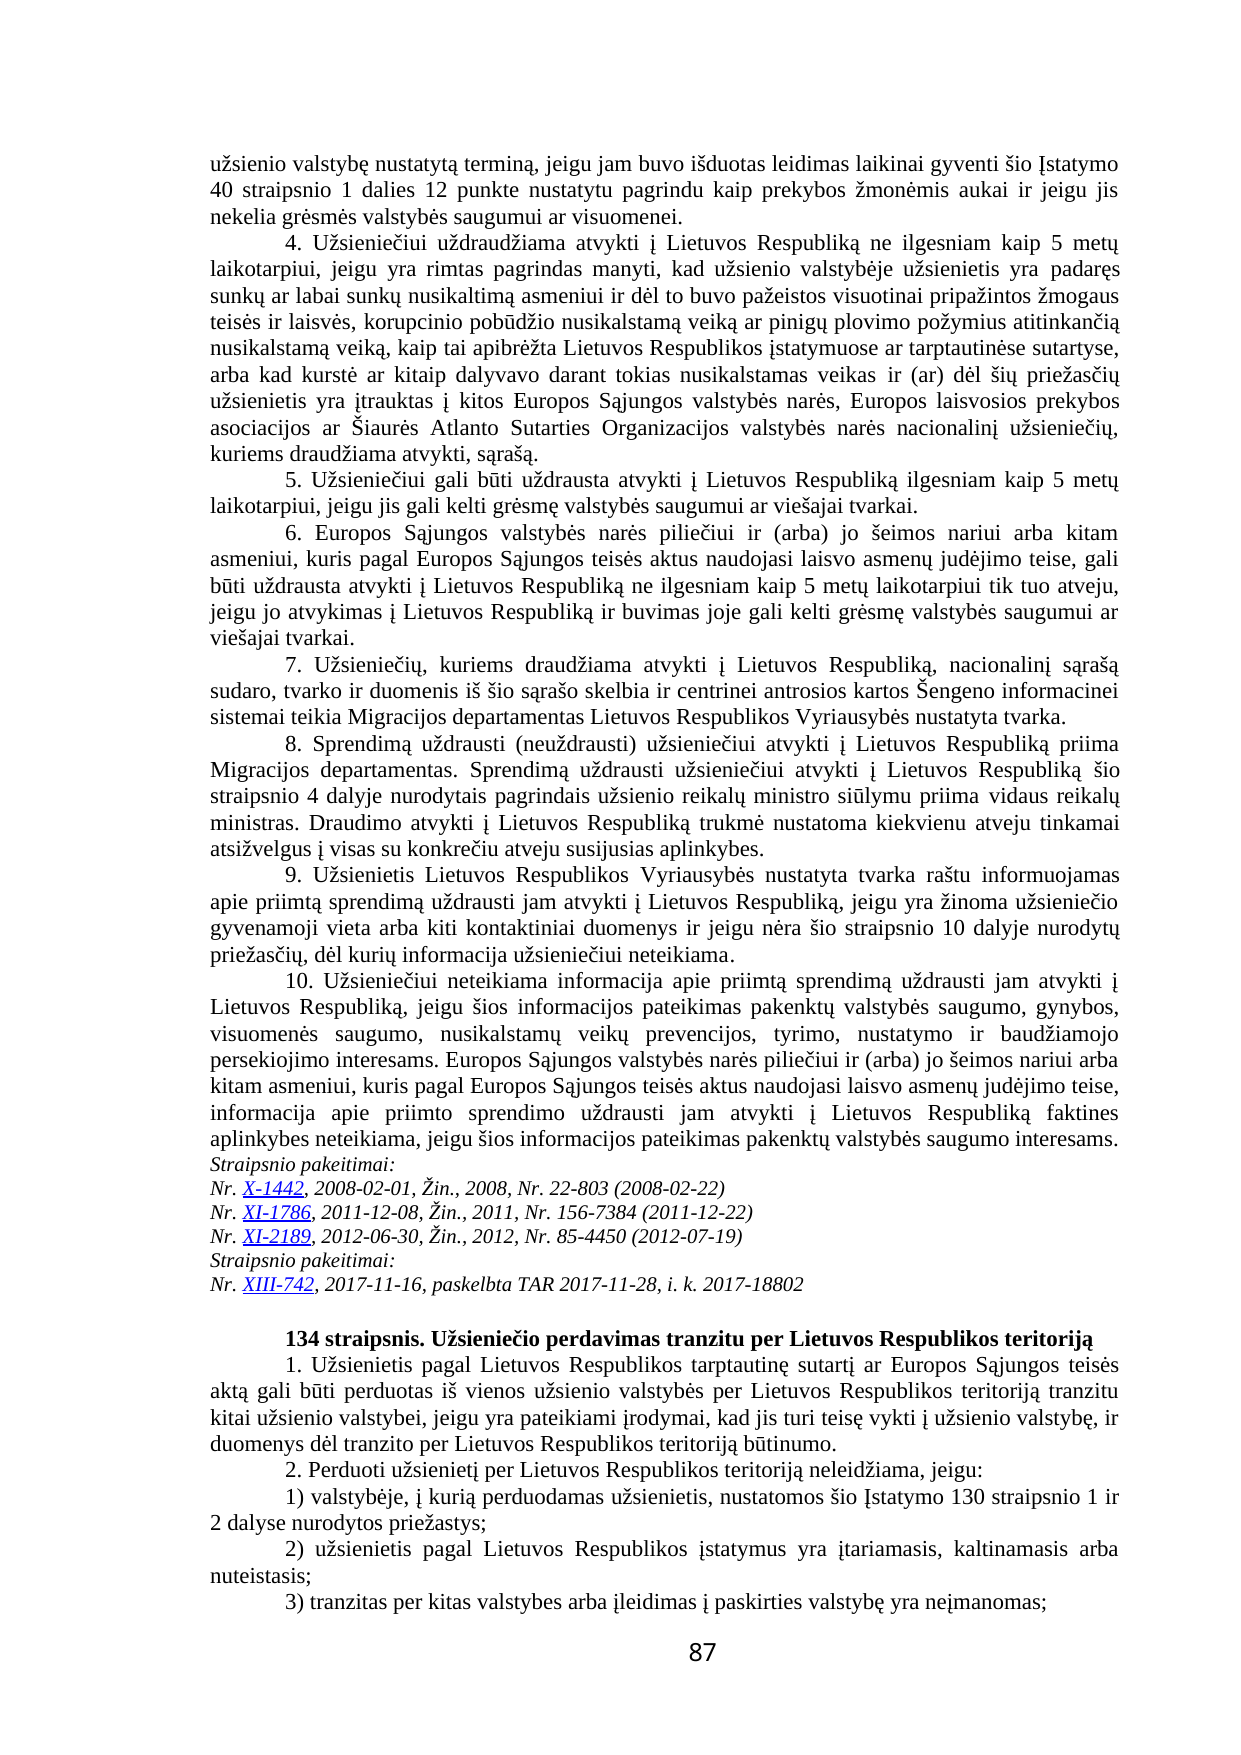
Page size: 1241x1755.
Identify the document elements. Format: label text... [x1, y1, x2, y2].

text 8. Sprendimą uždrausti (neuždrausti) užsieniečiui atvykti į Lietuvos Respubliką priima Migracijos departamentas. Sprendimą uždrausti užsieniečiui atvykti į Lietuvos Respubliką šio straipsnio 4 dalyje nurodytais pagrindais užsienio reikalų ministro siūlymu priima vidaus reikalų ministras. Draudimo atvykti į Lietuvos Respubliką trukmė nustatoma kiekvienu atveju tinkamai atsižvelgus į visas su konkrečiu atveju susijusias aplinkybes. [210, 730, 1120, 862]
text 6. Europos Sąjungos valstybės narės piliečiui ir (arba) jo šeimos nariui arba kitam asmeniui, kuris pagal Europos Sąjungos teisės aktus naudojasi laisvo asmenų judėjimo teise, gali būti uždrausta atvykti į Lietuvos Respubliką ne ilgesniam kaip 5 metų laikotarpiui tik tuo atveju, jeigu jo atvykimas į Lietuvos Respubliką ir buvimas joje gali kelti grėsmę valstybės saugumui ar viešajai tvarkai. [210, 519, 1120, 651]
text 5. Užsieniečiui gali būti uždrausta atvykti į Lietuvos Respubliką ilgesniam kaip 5 metų laikotarpiui, jeigu jis gali kelti grėsmę valstybės saugumui ar viešajai tvarkai. [210, 466, 1120, 519]
text 1) valstybėje, į kurią perduodamas užsienietis, nustatomos šio Įstatymo 130 straipsnio 1 ir 2 dalyse nurodytos priežastys; [210, 1483, 1120, 1535]
text 2. Perduoti užsienietį per Lietuvos Respublikos teritoriją neleidžiama, jeigu: [210, 1456, 1120, 1483]
text 10. Užsieniečiui neteikiama informacija apie priimtą sprendimą uždrausti jam atvykti į Lietuvos Respubliką, jeigu šios informacijos pateikimas pakenktų valstybės saugumo, gynybos, visuomenės saugumo, nusikalstamų veikų prevencijos, tyrimo, nustatymo ir baudžiamojo persekiojimo interesams. Europos Sąjungos valstybės narės piliečiui ir (arba) jo šeimos nariui arba kitam asmeniui, kuris pagal Europos Sąjungos teisės aktus naudojasi laisvo asmenų judėjimo teise, informacija apie priimto sprendimo uždrausti jam atvykti į Lietuvos Respubliką faktines aplinkybes neteikiama, jeigu šios informacijos pateikimas pakenktų valstybės saugumo interesams. [210, 967, 1120, 1151]
text Straipsnio pakeitimai: [210, 1151, 1120, 1176]
text 1. Užsienietis pagal Lietuvos Respublikos tarptautinę sutartį ar Europos Sąjungos teisės aktą gali būti perduotas iš vienos užsienio valstybės per Lietuvos Respublikos teritoriją tranzitu kitai užsienio valstybei, jeigu yra pateikiami įrodymai, kad jis turi teisę vykti į užsienio valstybę, ir duomenys dėl tranzito per Lietuvos Respublikos teritoriją būtinumo. [210, 1351, 1120, 1456]
text Nr. X-1442, 2008-02-01, Žin., 2008, Nr. 22-803 (2008-02-22) [210, 1176, 1120, 1199]
text 4. Užsieniečiui uždraudžiama atvykti į Lietuvos Respubliką ne ilgesniam kaip 5 metų laikotarpiui, jeigu yra rimtas pagrindas manyti, kad užsienio valstybėje užsienietis yra padaręs sunkų ar labai sunkų nusikaltimą asmeniui ir dėl to buvo pažeistos visuotinai pripažintos žmogaus teisės ir laisvės, korupcinio pobūdžio nusikalstamą veiką ar pinigų plovimo požymius atitinkančią nusikalstamą veiką, kaip tai apibrėžta Lietuvos Respublikos įstatymuose ar tarptautinėse sutartyse, arba kad kurstė ar kitaip dalyvavo darant tokias nusikalstamas veikas ir (ar) dėl šių priežasčių užsienietis yra įtrauktas į kitos Europos Sąjungos valstybės narės, Europos laisvosios prekybos asociacijos ar Šiaurės Atlanto Sutarties Organizacijos valstybės narės nacionalinį užsieniečių, kuriems draudžiama atvykti, sąrašą. [210, 229, 1120, 466]
text 3) tranzitas per kitas valstybes arba įleidimas į paskirties valstybę yra neįmanomas; [210, 1588, 1120, 1614]
text 2) užsienietis pagal Lietuvos Respublikos įstatymus yra įtariamasis, kaltinamasis arba nuteistasis; [210, 1535, 1120, 1588]
text Nr. XI-2189, 2012-06-30, Žin., 2012, Nr. 85-4450 (2012-07-19) [210, 1224, 1120, 1248]
text 134 straipsnis. Užsieniečio perdavimas tranzitu per Lietuvos Respublikos teritoriją [285, 1324, 1120, 1351]
text Nr. XI-1786, 2011-12-08, Žin., 2011, Nr. 156-7384 (2011-12-22) [210, 1199, 1120, 1224]
text užsienio valstybę nustatytą terminą, jeigu jam buvo išduotas leidimas laikinai gyventi šio Įstatymo 40 straipsnio 1 dalies 12 punkte nustatytu pagrindu kaip prekybos žmonėmis aukai ir jeigu jis nekelia grėsmės valstybės saugumui ar visuomenei. [210, 150, 1120, 229]
text 7. Užsieniečių, kuriems draudžiama atvykti į Lietuvos Respubliką, nacionalinį sąrašą sudaro, tvarko ir duomenis iš šio sąrašo skelbia ir centrinei antrosios kartos Šengeno informacinei sistemai teikia Migracijos departamentas Lietuvos Respublikos Vyriausybės nustatyta tvarka. [210, 651, 1120, 730]
text 9. Užsienietis Lietuvos Respublikos Vyriausybės nustatyta tvarka raštu informuojamas apie priimtą sprendimą uždrausti jam atvykti į Lietuvos Respubliką, jeigu yra žinoma užsieniečio gyvenamoji vieta arba kiti kontaktiniai duomenys ir jeigu nėra šio straipsnio 10 dalyje nurodytų priežasčių, dėl kurių informacija užsieniečiui neteikiama. [210, 862, 1120, 967]
text Straipsnio pakeitimai: [210, 1248, 1120, 1272]
text Nr. XIII-742, 2017-11-16, paskelbta TAR 2017-11-28, i. k. 2017-18802 [210, 1272, 1120, 1296]
